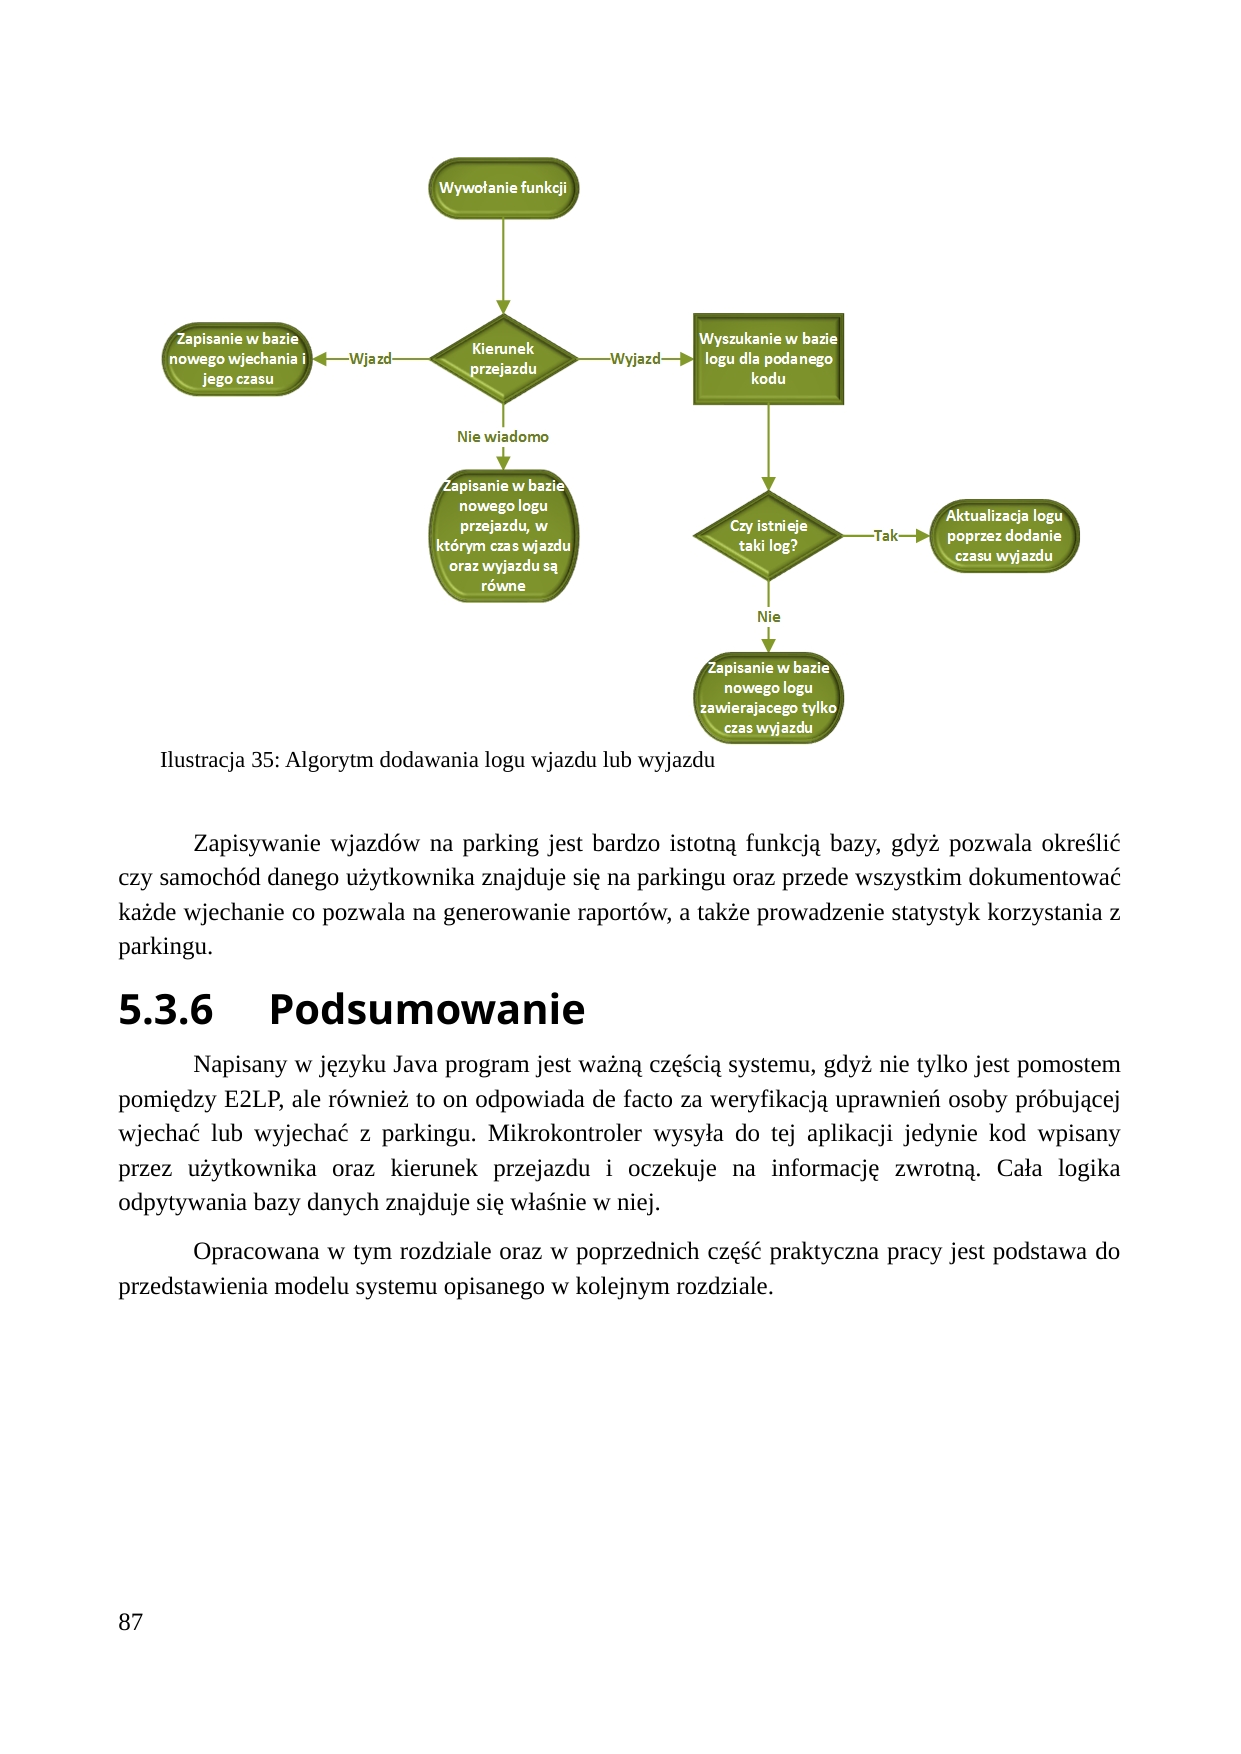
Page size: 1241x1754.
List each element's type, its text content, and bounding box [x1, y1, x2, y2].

subtitle Podsumowanie [118, 980, 1122, 1037]
text Opracowana w tym rozdziale oraz w poprzednich część praktyczna pracy jest podstawa do przedstawienia modelu systemu opisanego w kolejnym rozdziale. [118, 1236, 1122, 1299]
text Zapisywanie wjazdów na parking jest bardzo istotną funkcją bazy, gdyż pozwala określić czy samochód danego użytkownika znajduje się na parkingu oraz przede wszystkim dokumentować każde wjechanie co pozwala na generowanie raportów, a także prowadzenie statystyk korzystania z parkingu. [118, 828, 1122, 960]
picture [160, 157, 1081, 747]
text Napisany w języku Java program jest ważną częścią systemu, gdyż nie tylko jest pomostem pomiędzy E2LP, ale również to on odpowiada de facto za weryfikacją uprawnień osoby próbującej wjechać lub wyjechać z parkingu. Mikrokontroler wysyła do tej aplikacji jedynie kod wpisany przez użytkownika oraz kierunek przejazdu i oczekuje na informację zwrotną. Cała logika odpytywania bazy danych znajduje się właśnie w niej. [118, 1049, 1122, 1216]
text Ilustracja 35: Algorytm dodawania logu wjazdu lub wyjazdu [160, 747, 1080, 773]
